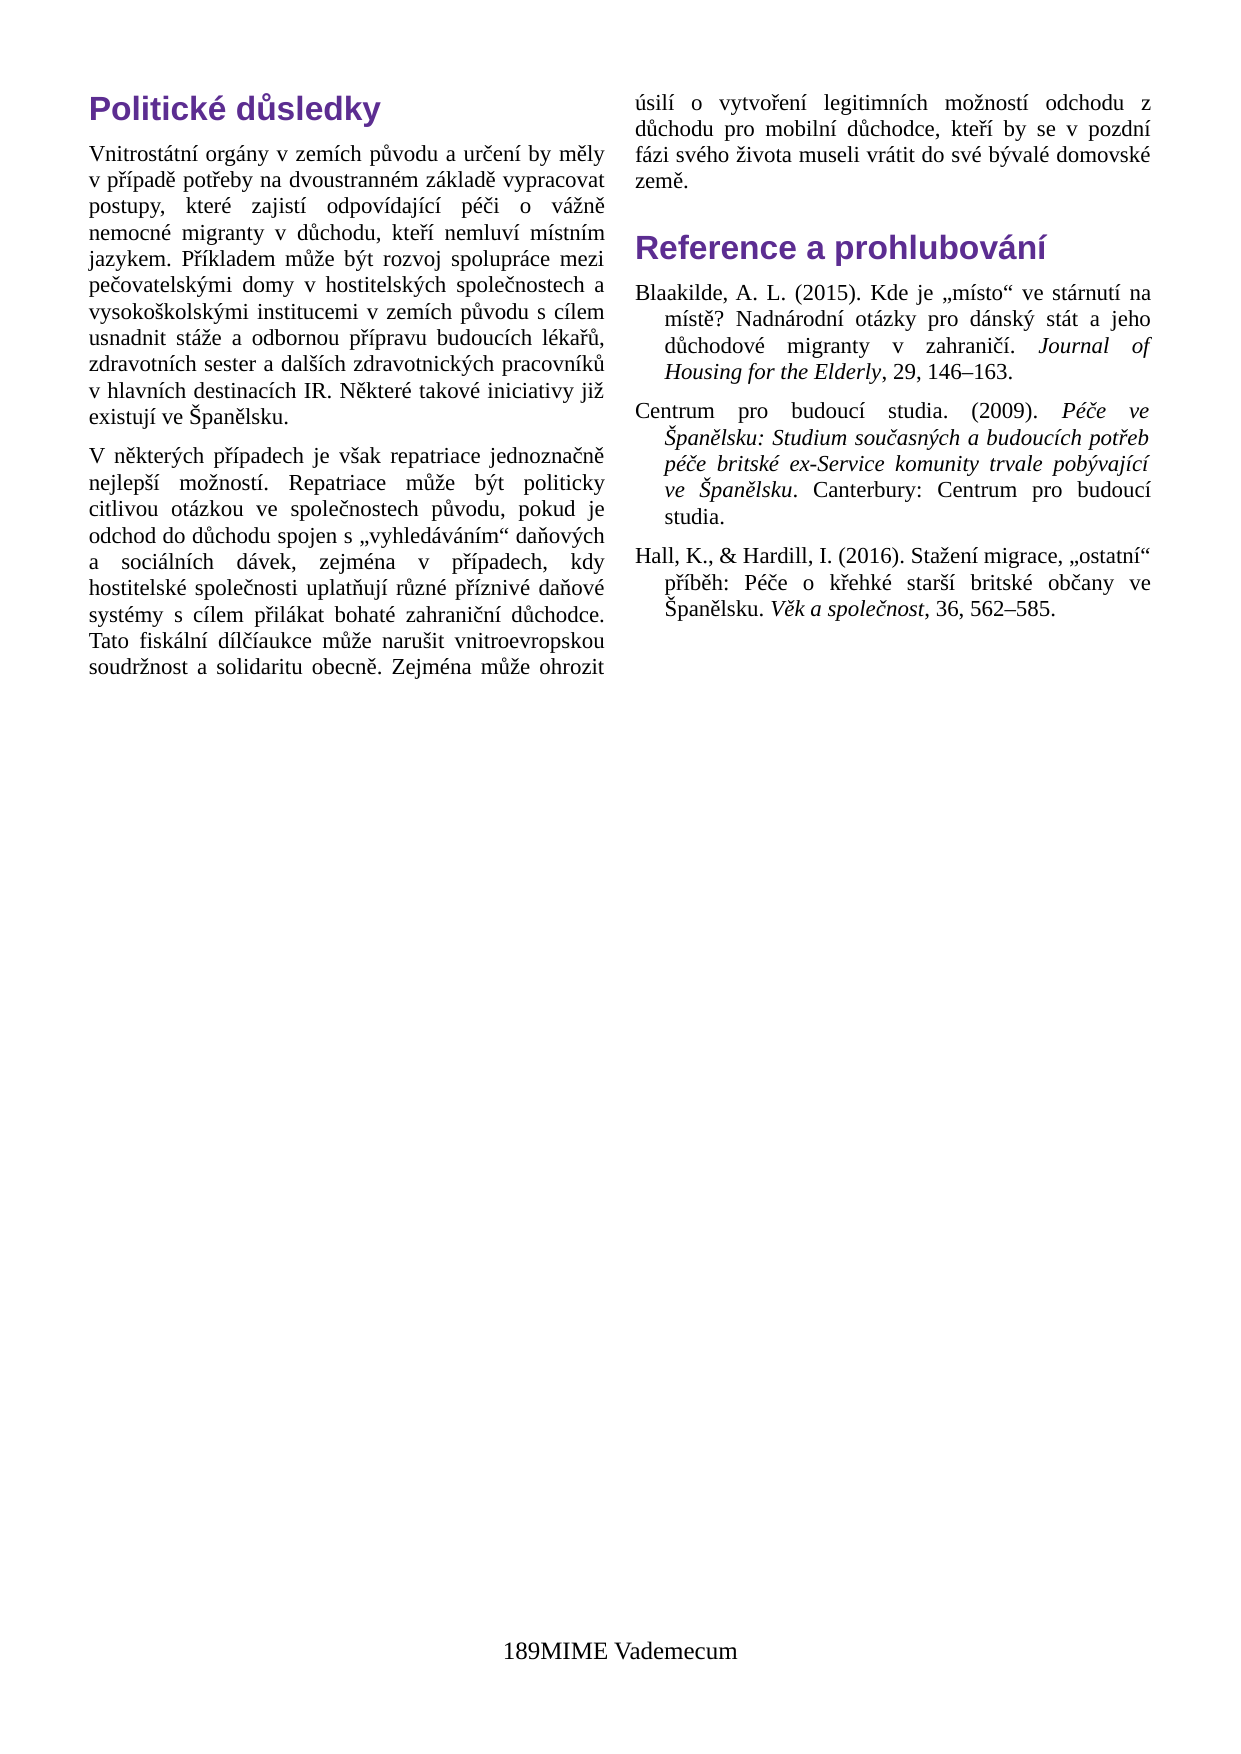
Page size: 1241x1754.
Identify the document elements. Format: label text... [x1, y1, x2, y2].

text Hall, K., & Hardill, I. (2016). Stažení migrace, „ostatní“ příběh: Péče o křehké starší britské občany ve Španělsku. Věk a společnost, 36, 562–585. [635, 542, 1152, 621]
text V některých případech je však repatriace jednoznačně nejlepší možností. Repatriace může být politicky citlivou otázkou ve společnostech původu, pokud je odchod do důchodu spojen s „vyhledáváním“ daňových a sociálních dávek, zejména v případech, kdy hostitelské společnosti uplatňují různé příznivé daňové systémy s cílem přilákat bohaté zahraniční důchodce. Tato fiskální dílčíaukce může narušit vnitroevropskou soudržnost a solidaritu obecně. Zejména může ohrozit [88, 443, 605, 680]
text Vnitrostátní orgány v zemích původu a určení by měly v případě potřeby na dvoustranném základě vypracovat postupy, které zajistí odpovídající péči o vážně nemocné migranty v důchodu, kteří nemluví místním jazykem. Příkladem může být rozvoj spolupráce mezi pečovatelskými domy v hostitelských společnostech a vysokoškolskými institucemi v zemích původu s cílem usnadnit stáže a odbornou přípravu budoucích lékařů, zdravotních sester a dalších zdravotnických pracovníků v hlavních destinacích IR. Některé takové iniciativy již existují ve Španělsku. [88, 140, 605, 429]
text Centrum pro budoucí studia. (2009). Péče ve Španělsku: Studium současných a budoucích potřeb péče britské ex-Service komunity trvale pobývající ve Španělsku. Canterbury: Centrum pro budoucí studia. [635, 397, 1152, 529]
subtitle Reference a prohlubování [635, 228, 1152, 266]
subtitle Politické důsledky [88, 88, 605, 127]
text Blaakilde, A. L. (2015). Kde je „místo“ ve stárnutí na místě? Nadnárodní otázky pro dánský stát a jeho důchodové migranty v zahraničí. Journal of Housing for the Elderly, 29, 146–163. [635, 279, 1152, 384]
text úsilí o vytvoření legitimních možností odchodu z důchodu pro mobilní důchodce, kteří by se v pozdní fázi svého života museli vrátit do své bývalé domovské země. [635, 88, 1152, 194]
